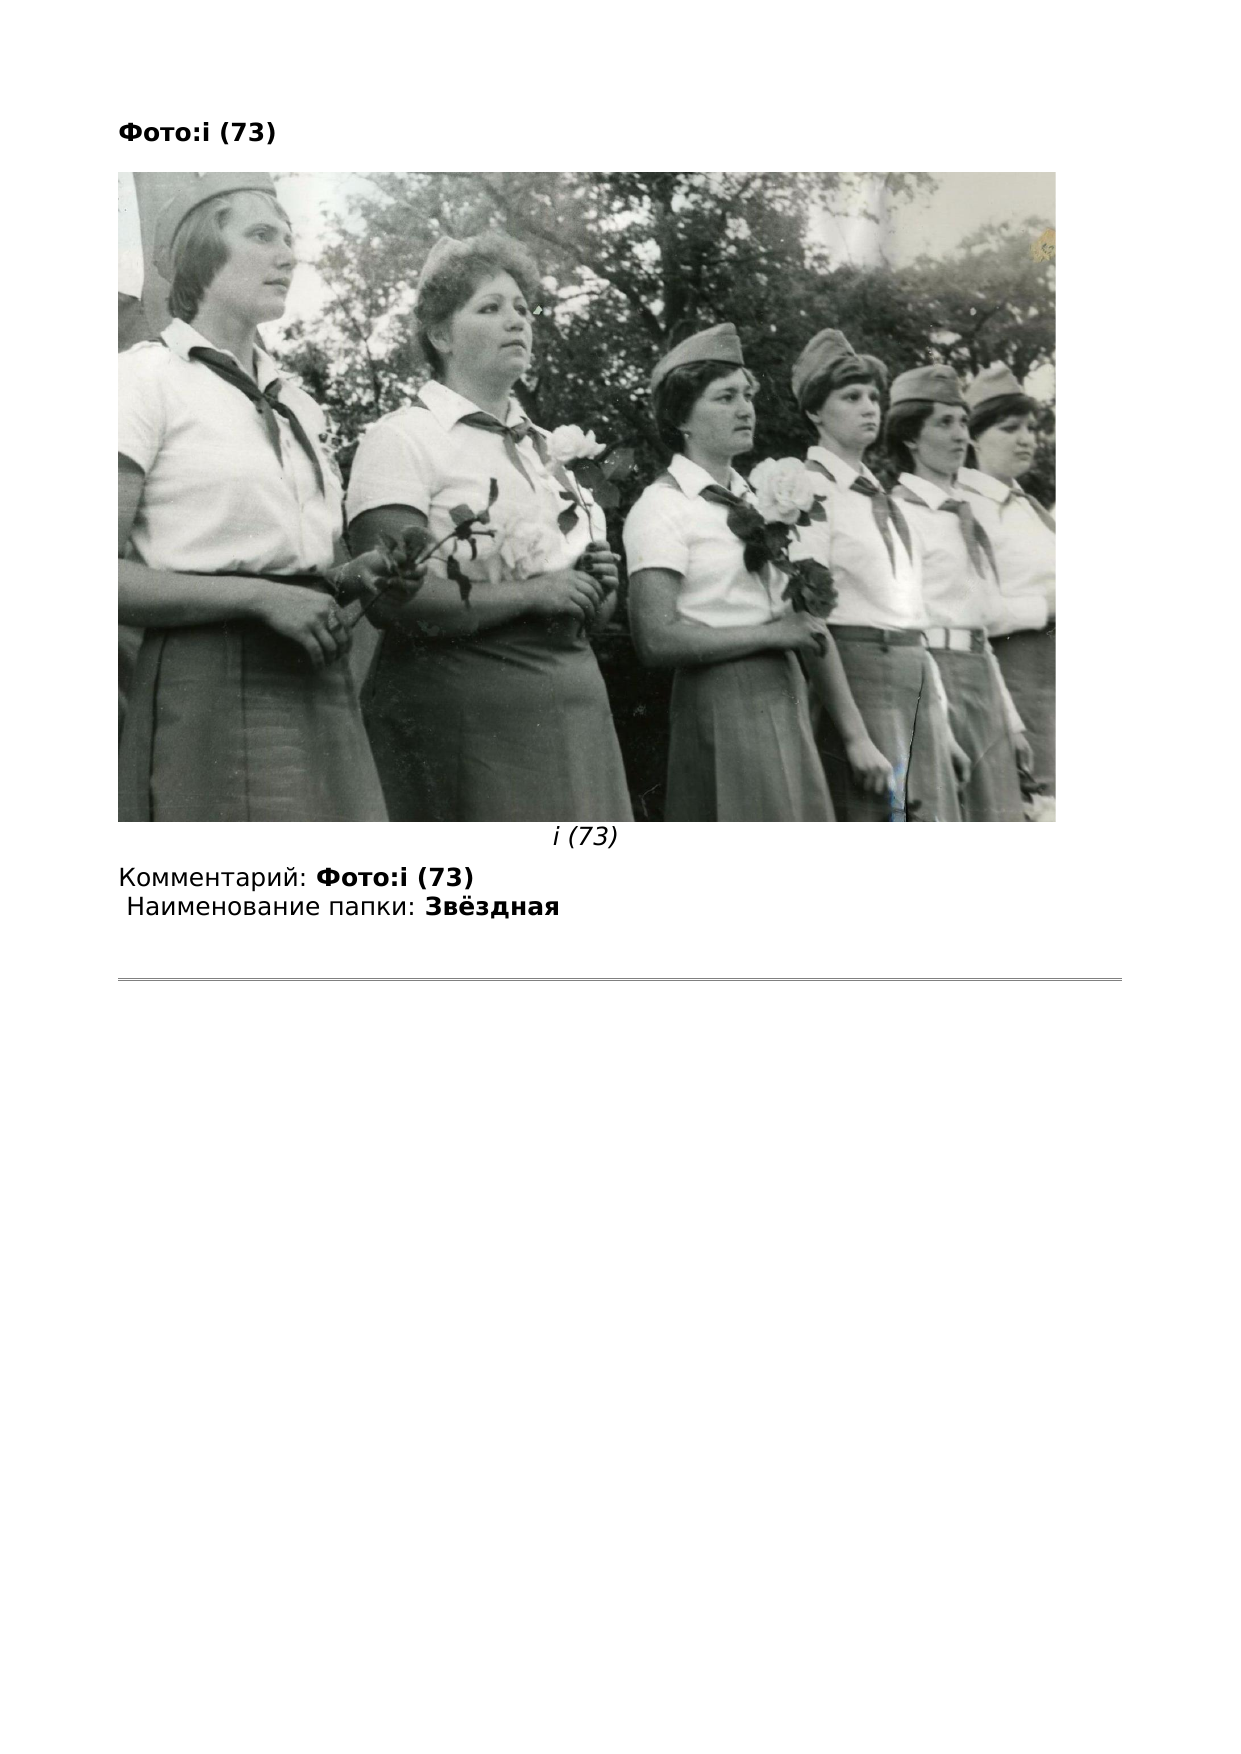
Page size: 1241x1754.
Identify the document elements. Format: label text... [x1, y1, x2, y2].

subtitle Фото:i (73) [118, 118, 1122, 147]
text Комментарий: Фото:i (73) Наименование папки: Звёздная [118, 863, 1122, 951]
picture [118, 172, 1056, 822]
text i (73) [118, 822, 1056, 851]
